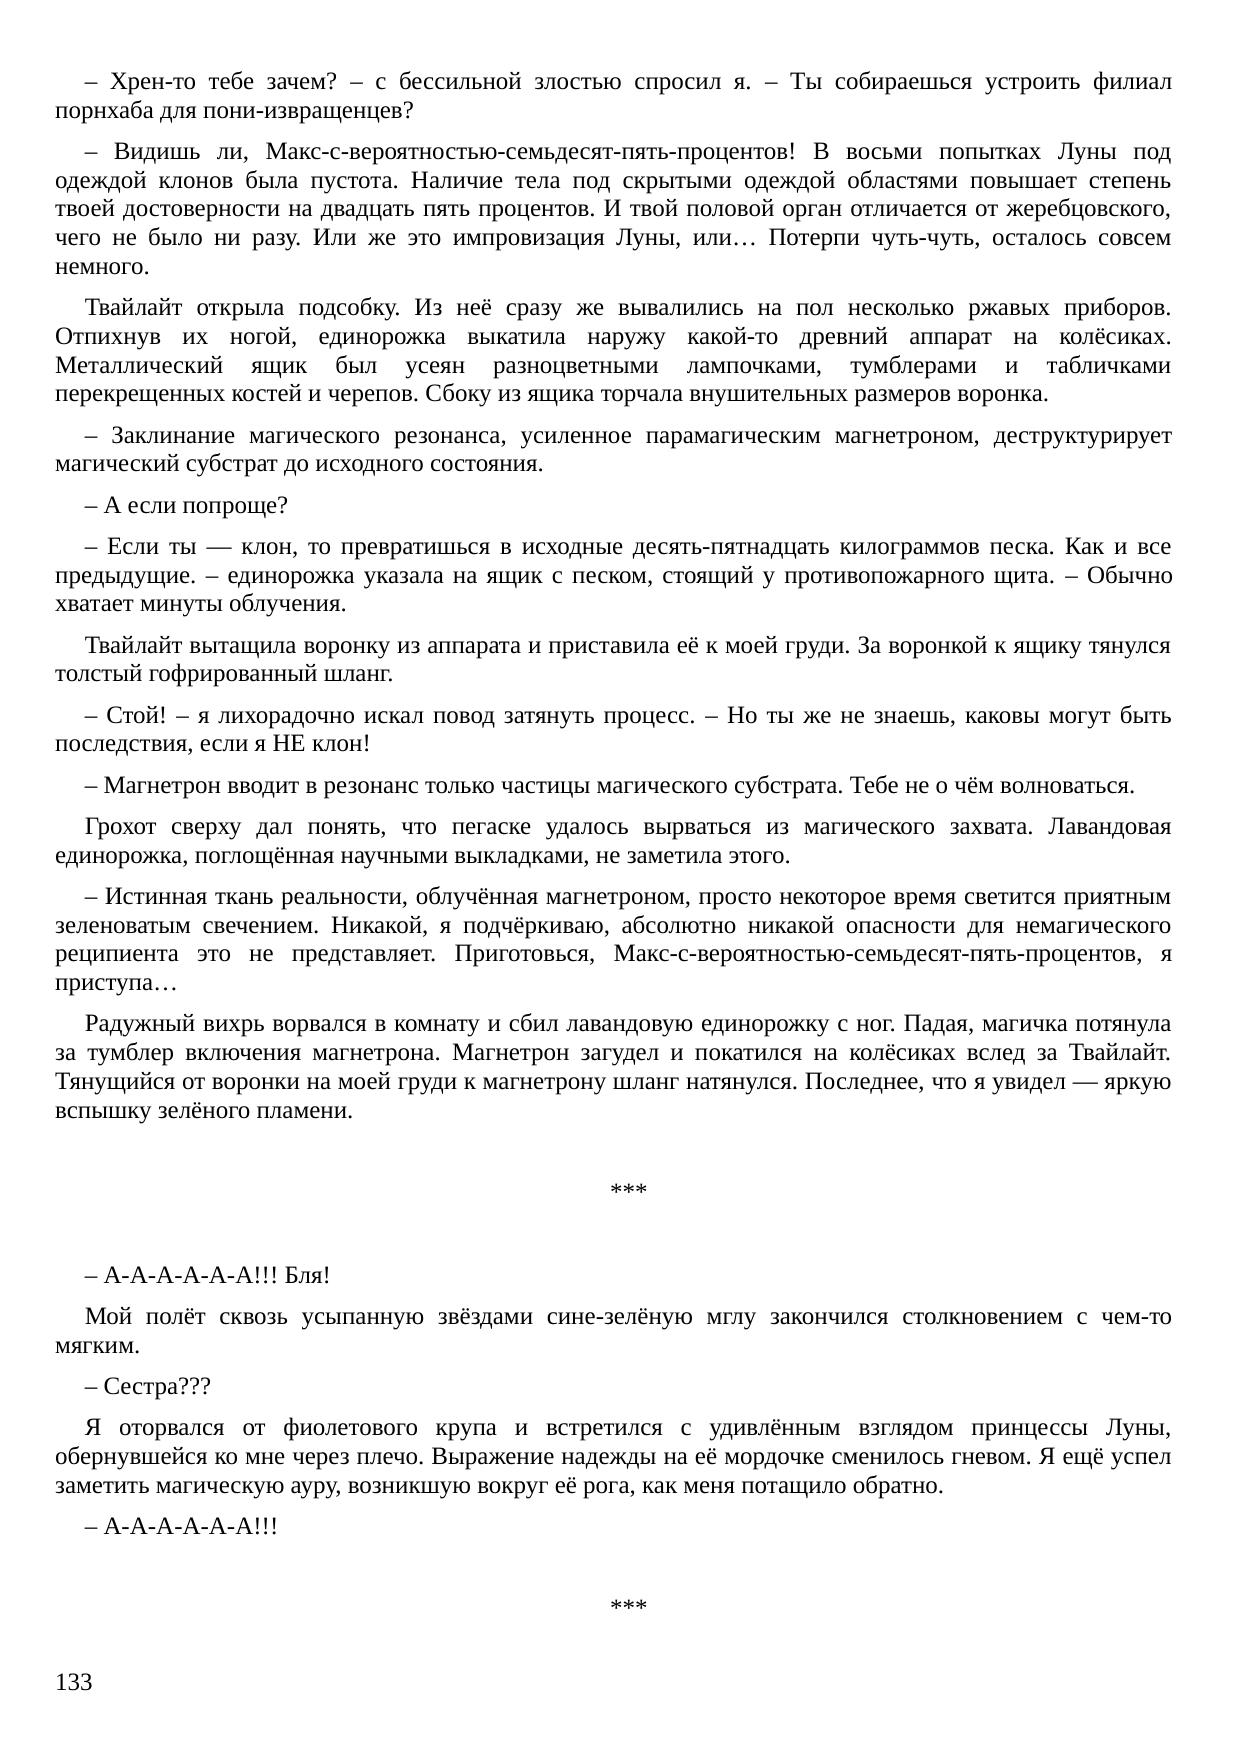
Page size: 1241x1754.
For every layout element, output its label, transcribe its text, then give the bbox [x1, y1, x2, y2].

text – Хрен-то тебе зачем? – с бессильной злостью спросил я. – Ты собираешься устроить филиал порнхаба для пони-извращенцев? [55, 66, 1173, 123]
text Грохот сверху дал понять, что пегаске удалось вырваться из магического захвата. Лавандовая единорожка, поглощённая научными выкладками, не заметила этого. [55, 811, 1173, 868]
text – А если попроще? [55, 490, 1173, 518]
text – А-А-А-А-А-А!!! [55, 1511, 1173, 1540]
text – Видишь ли, Макс-с-вероятностью-семьдесят-пять-процентов! В восьми попытках Луны под одеждой клонов была пустота. Наличие тела под скрытыми одеждой областями повышает степень твоей достоверности на двадцать пять процентов. И твой половой орган отличается от жеребцовского, чего не было ни разу. Или же это импровизация Луны, или… Потерпи чуть-чуть, осталось совсем немного. [55, 136, 1173, 280]
text – Заклинание магического резонанса, усиленное парамагическим магнетроном, деструктурирует магический субстрат до исходного состояния. [55, 420, 1173, 477]
text *** [55, 1177, 1173, 1206]
text *** [55, 1593, 1173, 1622]
text – Магнетрон вводит в резонанс только частицы магического субстрата. Тебе не о чём волноваться. [55, 770, 1173, 798]
text – Если ты — клон, то превратишься в исходные десять-пятнадцать килограммов песка. Как и все предыдущие. – единорожка указала на ящик с песком, стоящий у противопожарного щита. – Обычно хватает минуты облучения. [55, 531, 1173, 617]
text – А-А-А-А-А-А!!! Бля! [55, 1260, 1173, 1288]
text Я оторвался от фиолетового крупа и встретился с удивлённым взглядом принцессы Луны, обернувшейся ко мне через плечо. Выражение надежды на её мордочке сменилось гневом. Я ещё успел заметить магическую ауру, возникшую вокруг её рога, как меня потащило обратно. [55, 1412, 1173, 1498]
text Радужный вихрь ворвался в комнату и сбил лавандовую единорожку с ног. Падая, магичка потянула за тумблер включения магнетрона. Магнетрон загудел и покатился на колёсиках вслед за Твайлайт. Тянущийся от воронки на моей груди к магнетрону шланг натянулся. Последнее, что я увидел — яркую вспышку зелёного пламени. [55, 1008, 1173, 1123]
text – Истинная ткань реальности, облучённая магнетроном, просто некоторое время светится приятным зеленоватым свечением. Никакой, я подчёркиваю, абсолютно никакой опасности для немагического реципиента это не представляет. Приготовься, Макс-с-вероятностью-семьдесят-пять-процентов, я приступа… [55, 881, 1173, 996]
text – Стой! – я лихорадочно искал повод затянуть процесс. – Но ты же не знаешь, каковы могут быть последствия, если я НЕ клон! [55, 700, 1173, 757]
text Мой полёт сквозь усыпанную звёздами сине-зелёную мглу закончился столкновением с чем-то мягким. [55, 1301, 1173, 1358]
text Твайлайт вытащила воронку из аппарата и приставила её к моей груди. За воронкой к ящику тянулся толстый гофрированный шланг. [55, 630, 1173, 687]
text Твайлайт открыла подсобку. Из неё сразу же вывалились на пол несколько ржавых приборов. Отпихнув их ногой, единорожка выкатила наружу какой-то древний аппарат на колёсиках. Металлический ящик был усеян разноцветными лампочками, тумблерами и табличками перекрещенных костей и черепов. Сбоку из ящика торчала внушительных размеров воронка. [55, 292, 1173, 407]
text – Сестра??? [55, 1371, 1173, 1400]
